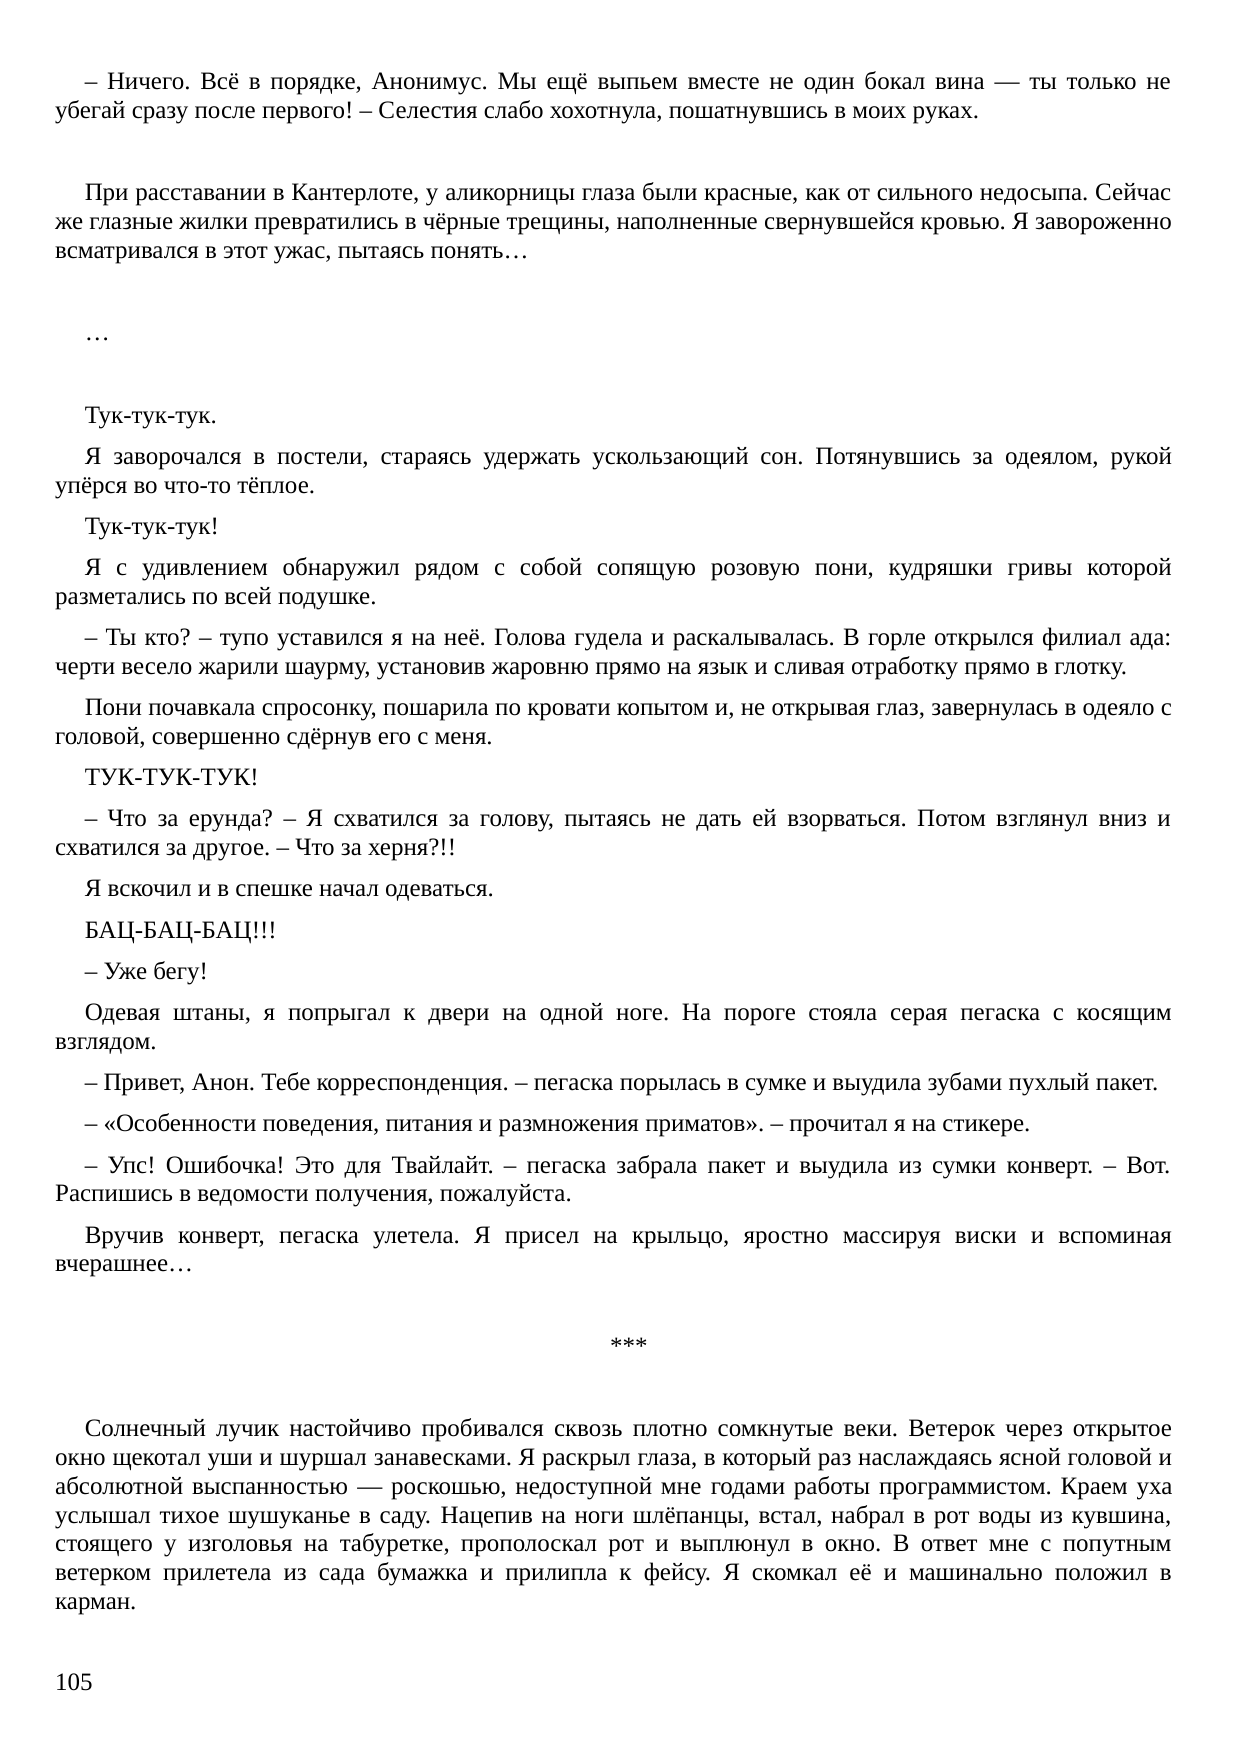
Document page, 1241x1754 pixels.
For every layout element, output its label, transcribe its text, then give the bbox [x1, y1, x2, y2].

text – Уже бегу! [55, 956, 1173, 985]
text Тук-тук-тук. [55, 400, 1173, 428]
text Я заворочался в постели, стараясь удержать ускользающий сон. Потянувшись за одеялом, рукой упёрся во что-то тёплое. [55, 441, 1173, 498]
text Одевая штаны, я попрыгал к двери на одной ноге. На пороге стояла серая пегаска с косящим взглядом. [55, 997, 1173, 1055]
text – Ничего. Всё в порядке, Анонимус. Мы ещё выпьем вместе не один бокал вина — ты только не убегай сразу после первого! – Селестия слабо хохотнула, пошатнувшись в моих руках. [55, 66, 1173, 123]
text – Привет, Анон. Тебе корреспонденция. – пегаска порылась в сумке и выудила зубами пухлый пакет. [55, 1067, 1173, 1096]
text Я вскочил и в спешке начал одеваться. [55, 873, 1173, 902]
text Вручив конверт, пегаска улетела. Я присел на крыльцо, яростно массируя виски и вспоминая вчерашнее… [55, 1220, 1173, 1277]
text ТУК-ТУК-ТУК! [55, 762, 1173, 791]
text При расставании в Кантерлоте, у аликорницы глаза были красные, как от сильного недосыпа. Сейчас же глазные жилки превратились в чёрные трещины, наполненные свернувшейся кровью. Я завороженно всматривался в этот ужас, пытаясь понять… [55, 177, 1173, 263]
text *** [55, 1331, 1173, 1360]
text Я с удивлением обнаружил рядом с собой сопящую розовую пони, кудряшки гривы которой разметались по всей подушке. [55, 552, 1173, 610]
text … [55, 317, 1173, 346]
text – «Особенности поведения, питания и размножения приматов». – прочитал я на стикере. [55, 1108, 1173, 1137]
text – Ты кто? – тупо уставился я на неё. Голова гудела и раскалывалась. В горле открылся филиал ада: черти весело жарили шаурму, установив жаровню прямо на язык и сливая отработку прямо в глотку. [55, 622, 1173, 680]
text Пони почавкала спросонку, пошарила по кровати копытом и, не открывая глаз, завернулась в одеяло с головой, совершенно сдёрнув его с меня. [55, 692, 1173, 750]
text – Упс! Ошибочка! Это для Твайлайт. – пегаска забрала пакет и выудила из сумки конверт. – Вот. Распишись в ведомости получения, пожалуйста. [55, 1150, 1173, 1207]
text БАЦ-БАЦ-БАЦ!!! [55, 915, 1173, 943]
text Солнечный лучик настойчиво пробивался сквозь плотно сомкнутые веки. Ветерок через открытое окно щекотал уши и шуршал занавесками. Я раскрыл глаза, в который раз наслаждаясь ясной головой и абсолютной выспанностью — роскошью, недоступной мне годами работы программистом. Краем уха услышал тихое шушуканье в саду. Нацепив на ноги шлёпанцы, встал, набрал в рот воды из кувшина, стоящего у изголовья на табуретке, прополоскал рот и выплюнул в окно. В ответ мне с попутным ветерком прилетела из сада бумажка и прилипла к фейсу. Я скомкал её и машинально положил в карман. [55, 1413, 1173, 1615]
text – Что за ерунда? – Я схватился за голову, пытаясь не дать ей взорваться. Потом взглянул вниз и схватился за другое. – Что за херня?!! [55, 803, 1173, 861]
text Тук-тук-тук! [55, 511, 1173, 540]
